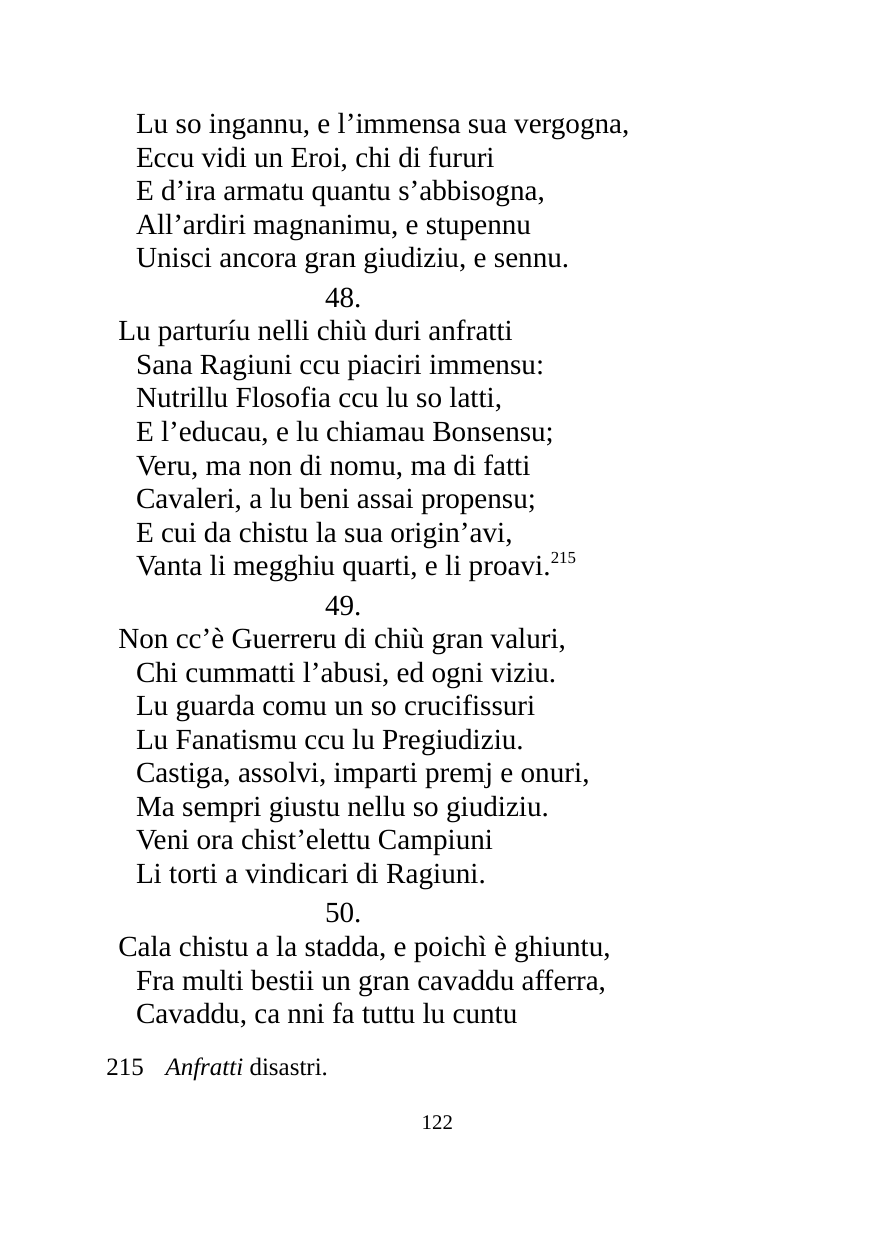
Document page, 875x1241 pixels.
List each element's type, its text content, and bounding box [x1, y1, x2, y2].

text Cala chistu a la stadda, e poichì è ghiuntu, Fra multi bestii un gran cavaddu afferra, Cavaddu, ca nni fa tuttu lu cuntu [118, 929, 768, 1030]
text 48. [325, 280, 768, 313]
text 50. [325, 896, 768, 929]
text 49. [325, 588, 768, 621]
text Anfratti disastri. [106, 1052, 768, 1080]
text Lu so ingannu, e l’immensa sua vergogna, Eccu vidi un Eroi, chi di fururi E d’ira armatu quantu s’abbisogna, All’ardiri magnanimu, e stupennu Unisci ancora gran giudiziu, e sennu. [118, 106, 768, 274]
text Lu parturíu nelli chiù duri anfratti Sana Ragiuni ccu piaciri immensu: Nutrillu Flosofia ccu lu so latti, E l’educau, e lu chiamau Bonsensu; Veru, ma non di nomu, ma di fatti Cavaleri, a lu beni assai propensu; E cui da chistu la sua origin’avi, Vanta li megghiu quarti, e li proavi. [118, 313, 768, 582]
text Non cc’è Guerreru di chiù gran valuri, Chi cummatti l’abusi, ed ogni viziu. Lu guarda comu un so crucifissuri Lu Fanatismu ccu lu Pregiudiziu. Castiga, assolvi, imparti premj e onuri, Ma sempri giustu nellu so giudiziu. Veni ora chist’elettu Campiuni Li torti a vindicari di Ragiuni. [118, 621, 768, 889]
